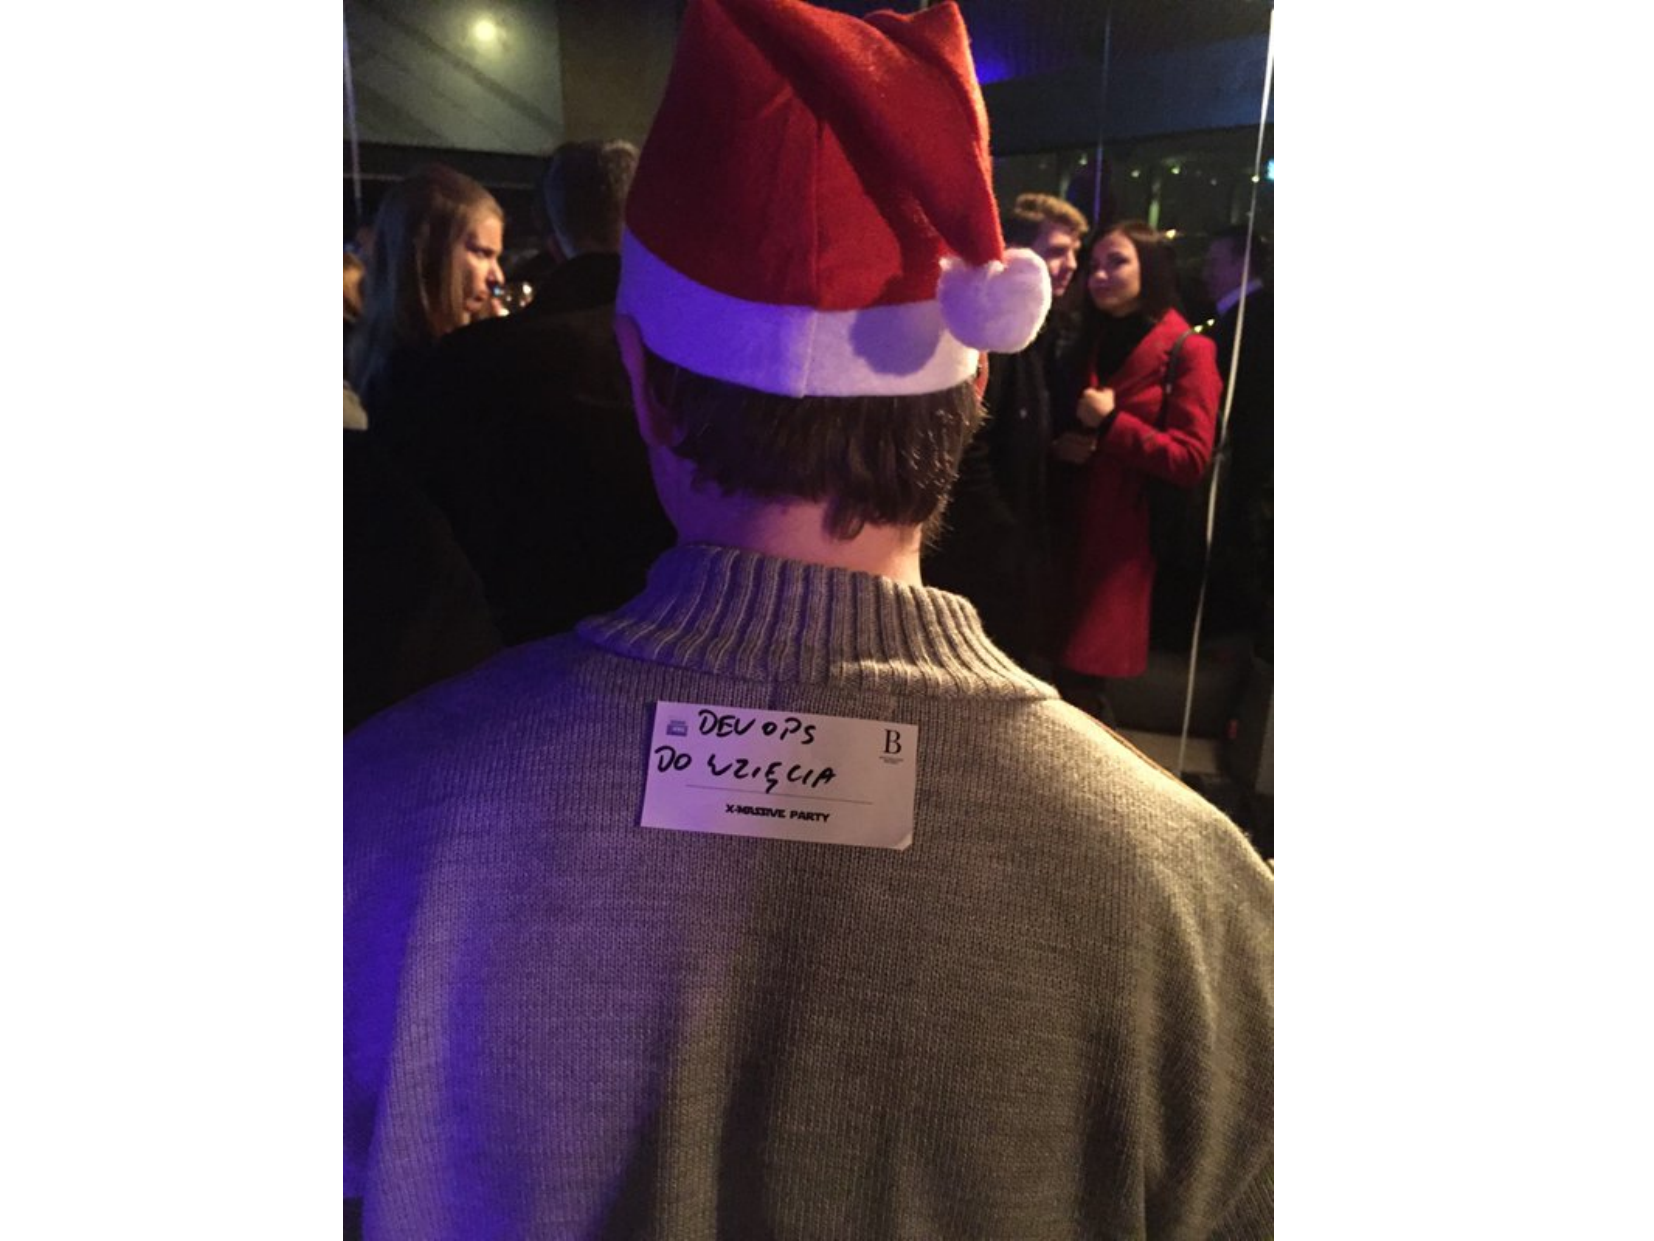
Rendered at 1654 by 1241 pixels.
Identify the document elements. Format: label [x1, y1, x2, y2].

picture [343, 0, 1274, 1241]
